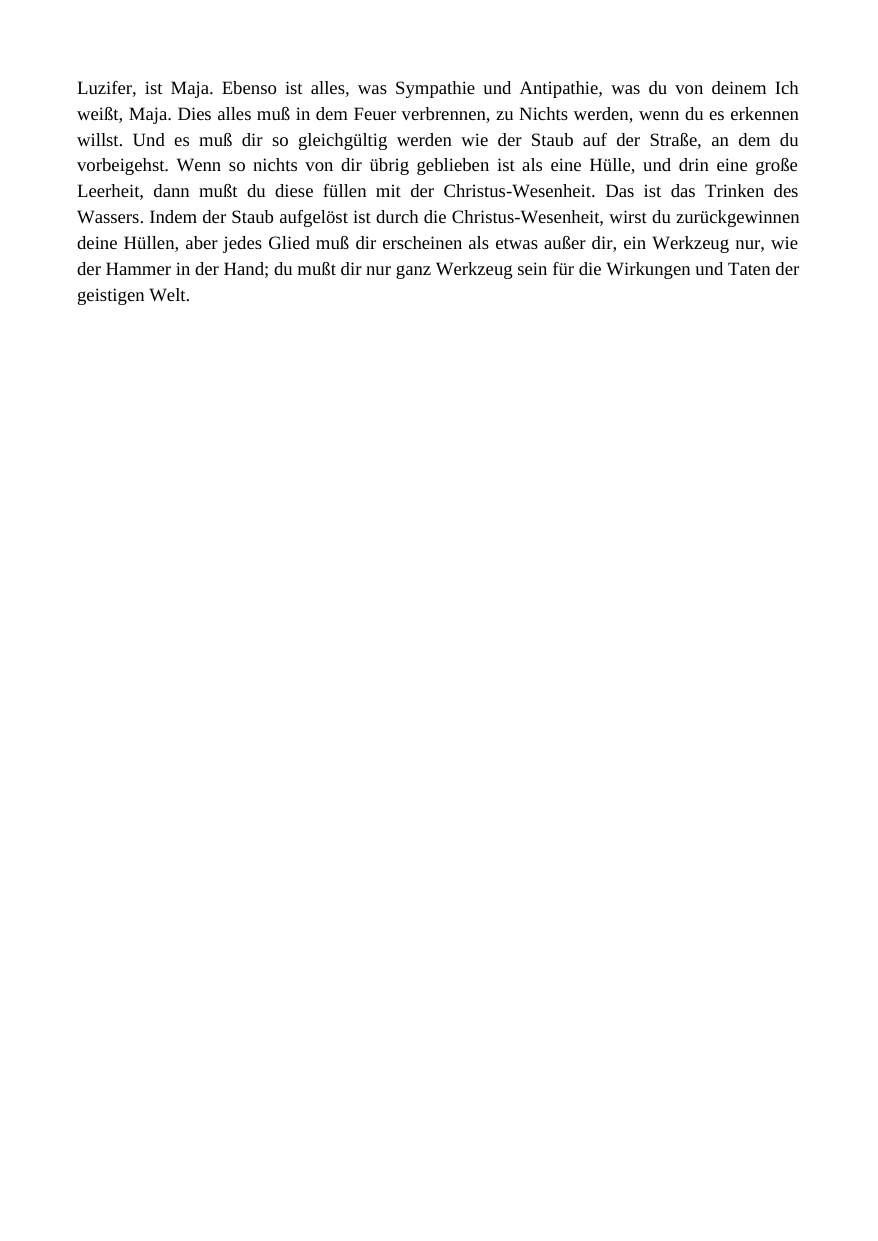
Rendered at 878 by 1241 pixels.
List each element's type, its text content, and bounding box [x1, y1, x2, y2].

text Luzifer, ist Maja. Ebenso ist alles, was Sympathie und Antipathie, was du von deinem Ich weißt, Maja. Dies alles muß in dem Feuer verbrennen, zu Nichts werden, wenn du es erkennen willst. Und es muß dir so gleichgültig werden wie der Staub auf der Straße, an dem du vorbeigehst. Wenn so nichts von dir übrig geblieben ist als eine Hülle, und drin eine große Leerheit, dann mußt du diese füllen mit der Christus-Wesenheit. Das ist das Trinken des Wassers. Indem der Staub aufgelöst ist durch die Christus-Wesenheit, wirst du zurückgewinnen deine Hüllen, aber jedes Glied muß dir erscheinen als etwas außer dir, ein Werkzeug nur, wie der Hammer in der Hand; du mußt dir nur ganz Werkzeug sein für die Wirkungen und Taten der geistigen Welt. [77, 77, 800, 305]
